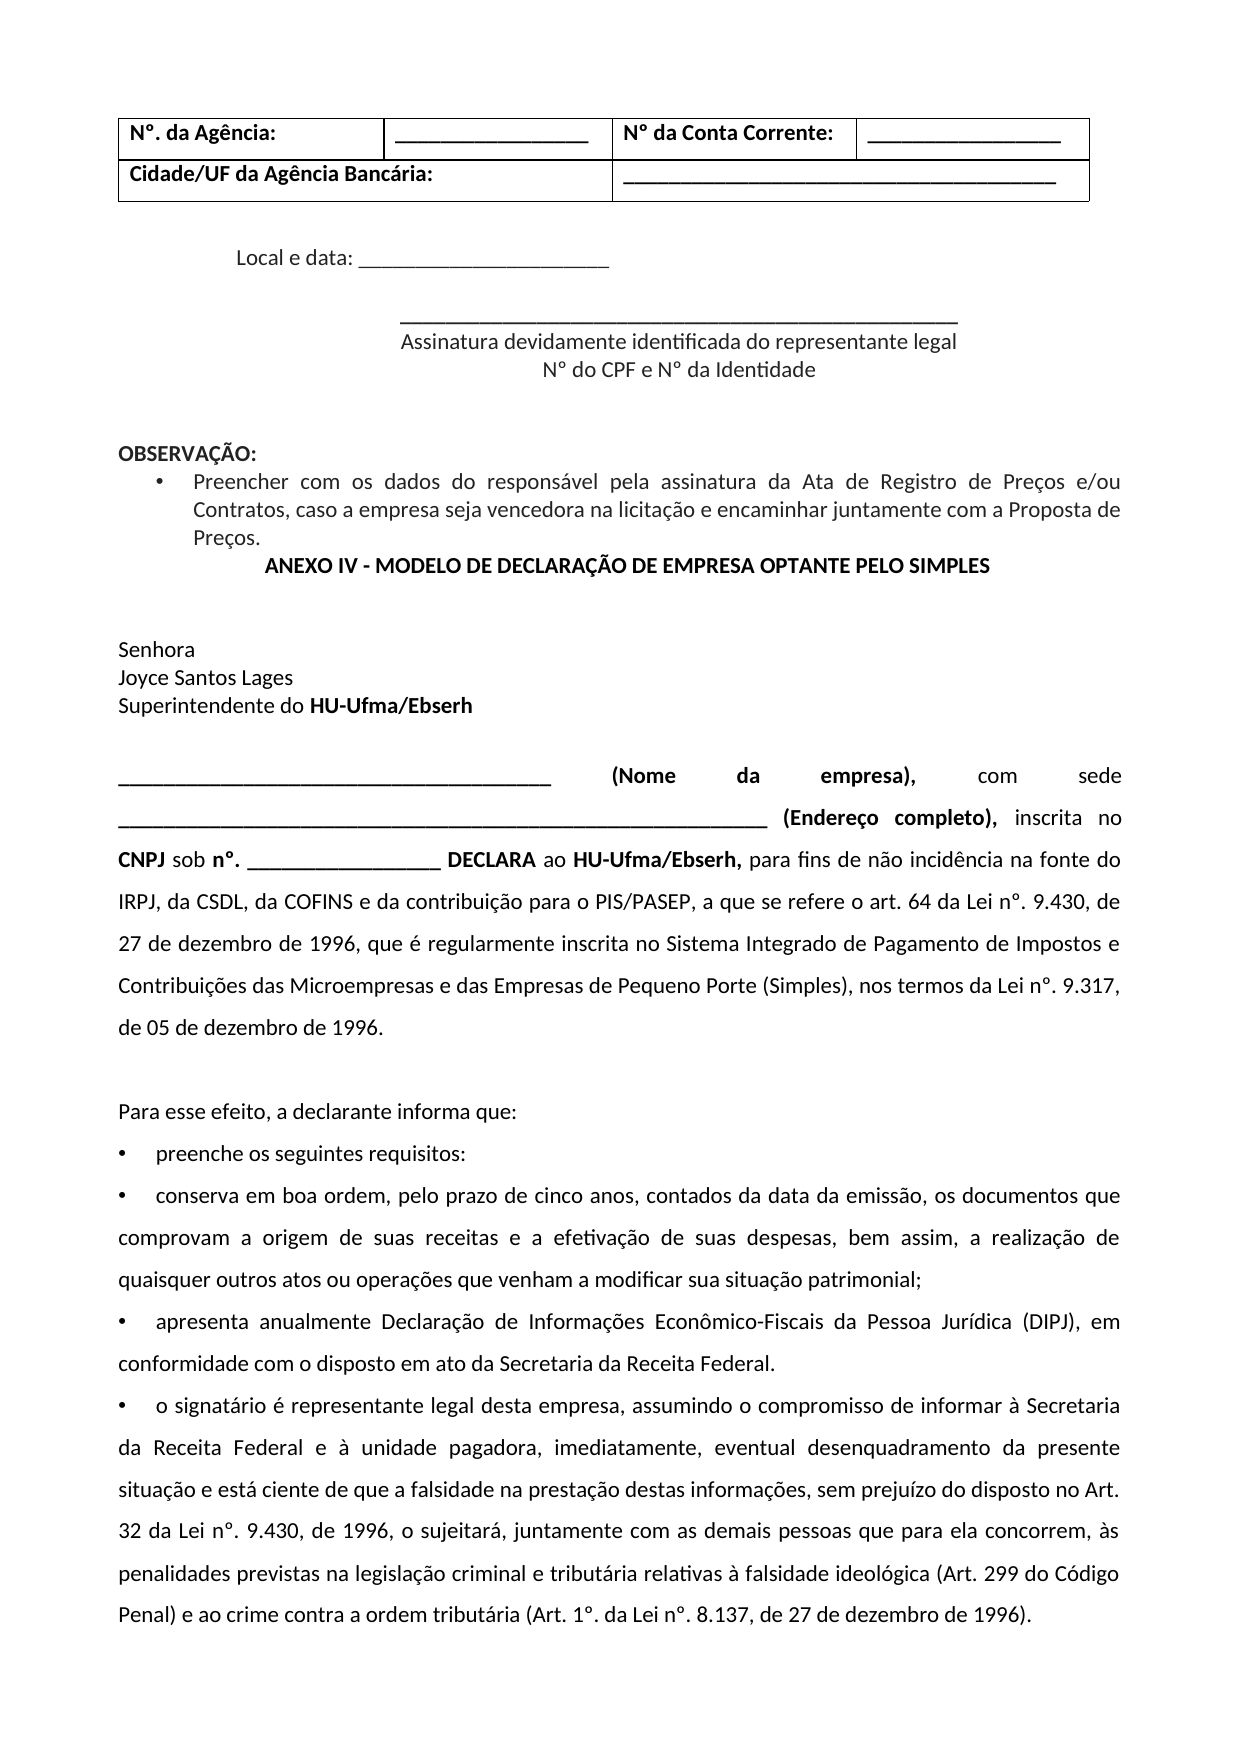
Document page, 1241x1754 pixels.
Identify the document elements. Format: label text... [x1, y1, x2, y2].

text Senhora [118, 635, 1122, 663]
text _________________________________________________ [118, 299, 1122, 327]
table_cell ______________________________________ [613, 161, 1089, 201]
text Local e data: ______________________ [118, 243, 1122, 271]
text ANEXO IV - MODELO DE DECLARAÇÃO DE EMPRESA OPTANTE PELO SIMPLES [118, 551, 1137, 579]
text Nº do CPF e Nº da Identidade [118, 355, 1122, 383]
text Para esse efeito, a declarante informa que: [118, 1097, 1122, 1125]
table_cell _________________ [857, 119, 1089, 159]
list apresenta anualmente Declaração de Informações Econômico-Fiscais da Pessoa Jurídica (DIPJ), em conformidade com o disposto em ato da Secretaria da Receita Federal. [81, 1307, 1122, 1377]
table_cell Cidade/UF da Agência Bancária: [119, 161, 612, 201]
text ______________________________________ (Nome da empresa), com sede _________________________________________________________ (Endereço completo), inscrita no CNPJ sob nº. _________________ DECLARA ao HU-Ufma/Ebserh, para fins de não incidência na fonte do IRPJ, da CSDL, da COFINS e da contribuição para o PIS/PASEP, a que se refere o art. 64 da Lei nº. 9.430, de 27 de dezembro de 1996, que é regularmente inscrita no Sistema Integrado de Pagamento de Impostos e Contribuições das Microempresas e das Empresas de Pequeno Porte (Simples), nos termos da Lei nº. 9.317, de 05 de dezembro de 1996. [118, 761, 1122, 1041]
table_cell _________________ [385, 119, 612, 159]
list conserva em boa ordem, pelo prazo de cinco anos, contados da data da emissão, os documentos que comprovam a origem de suas receitas e a efetivação de suas despesas, bem assim, a realização de quaisquer outros atos ou operações que venham a modificar sua situação patrimonial; [81, 1181, 1122, 1293]
list preenche os seguintes requisitos: [81, 1139, 1122, 1167]
table_cell Nº. da Agência: [119, 119, 383, 159]
text OBSERVAÇÃO: [118, 439, 1122, 467]
table_cell Nº da Conta Corrente: [613, 119, 856, 159]
text Assinatura devidamente identificada do representante legal [118, 327, 1122, 355]
text Superintendente do HU-Ufma/Ebserh [118, 691, 1122, 719]
list o signatário é representante legal desta empresa, assumindo o compromisso de informar à Secretaria da Receita Federal e à unidade pagadora, imediatamente, eventual desenquadramento da presente situação e está ciente de que a falsidade na prestação destas informações, sem prejuízo do disposto no Art. 32 da Lei nº. 9.430, de 1996, o sujeitará, juntamente com as demais pessoas que para ela concorrem, às penalidades previstas na legislação criminal e tributária relativas à falsidade ideológica (Art. 299 do Código Penal) e ao crime contra a ordem tributária (Art. 1º. da Lei nº. 8.137, de 27 de dezembro de 1996). [81, 1391, 1122, 1629]
list Preencher com os dados do responsável pela assinatura da Ata de Registro de Preços e/ou Contratos, caso a empresa seja vencedora na licitação e encaminhar juntamente com a Proposta de Preços. [156, 467, 1122, 551]
text Joyce Santos Lages [118, 663, 1122, 691]
